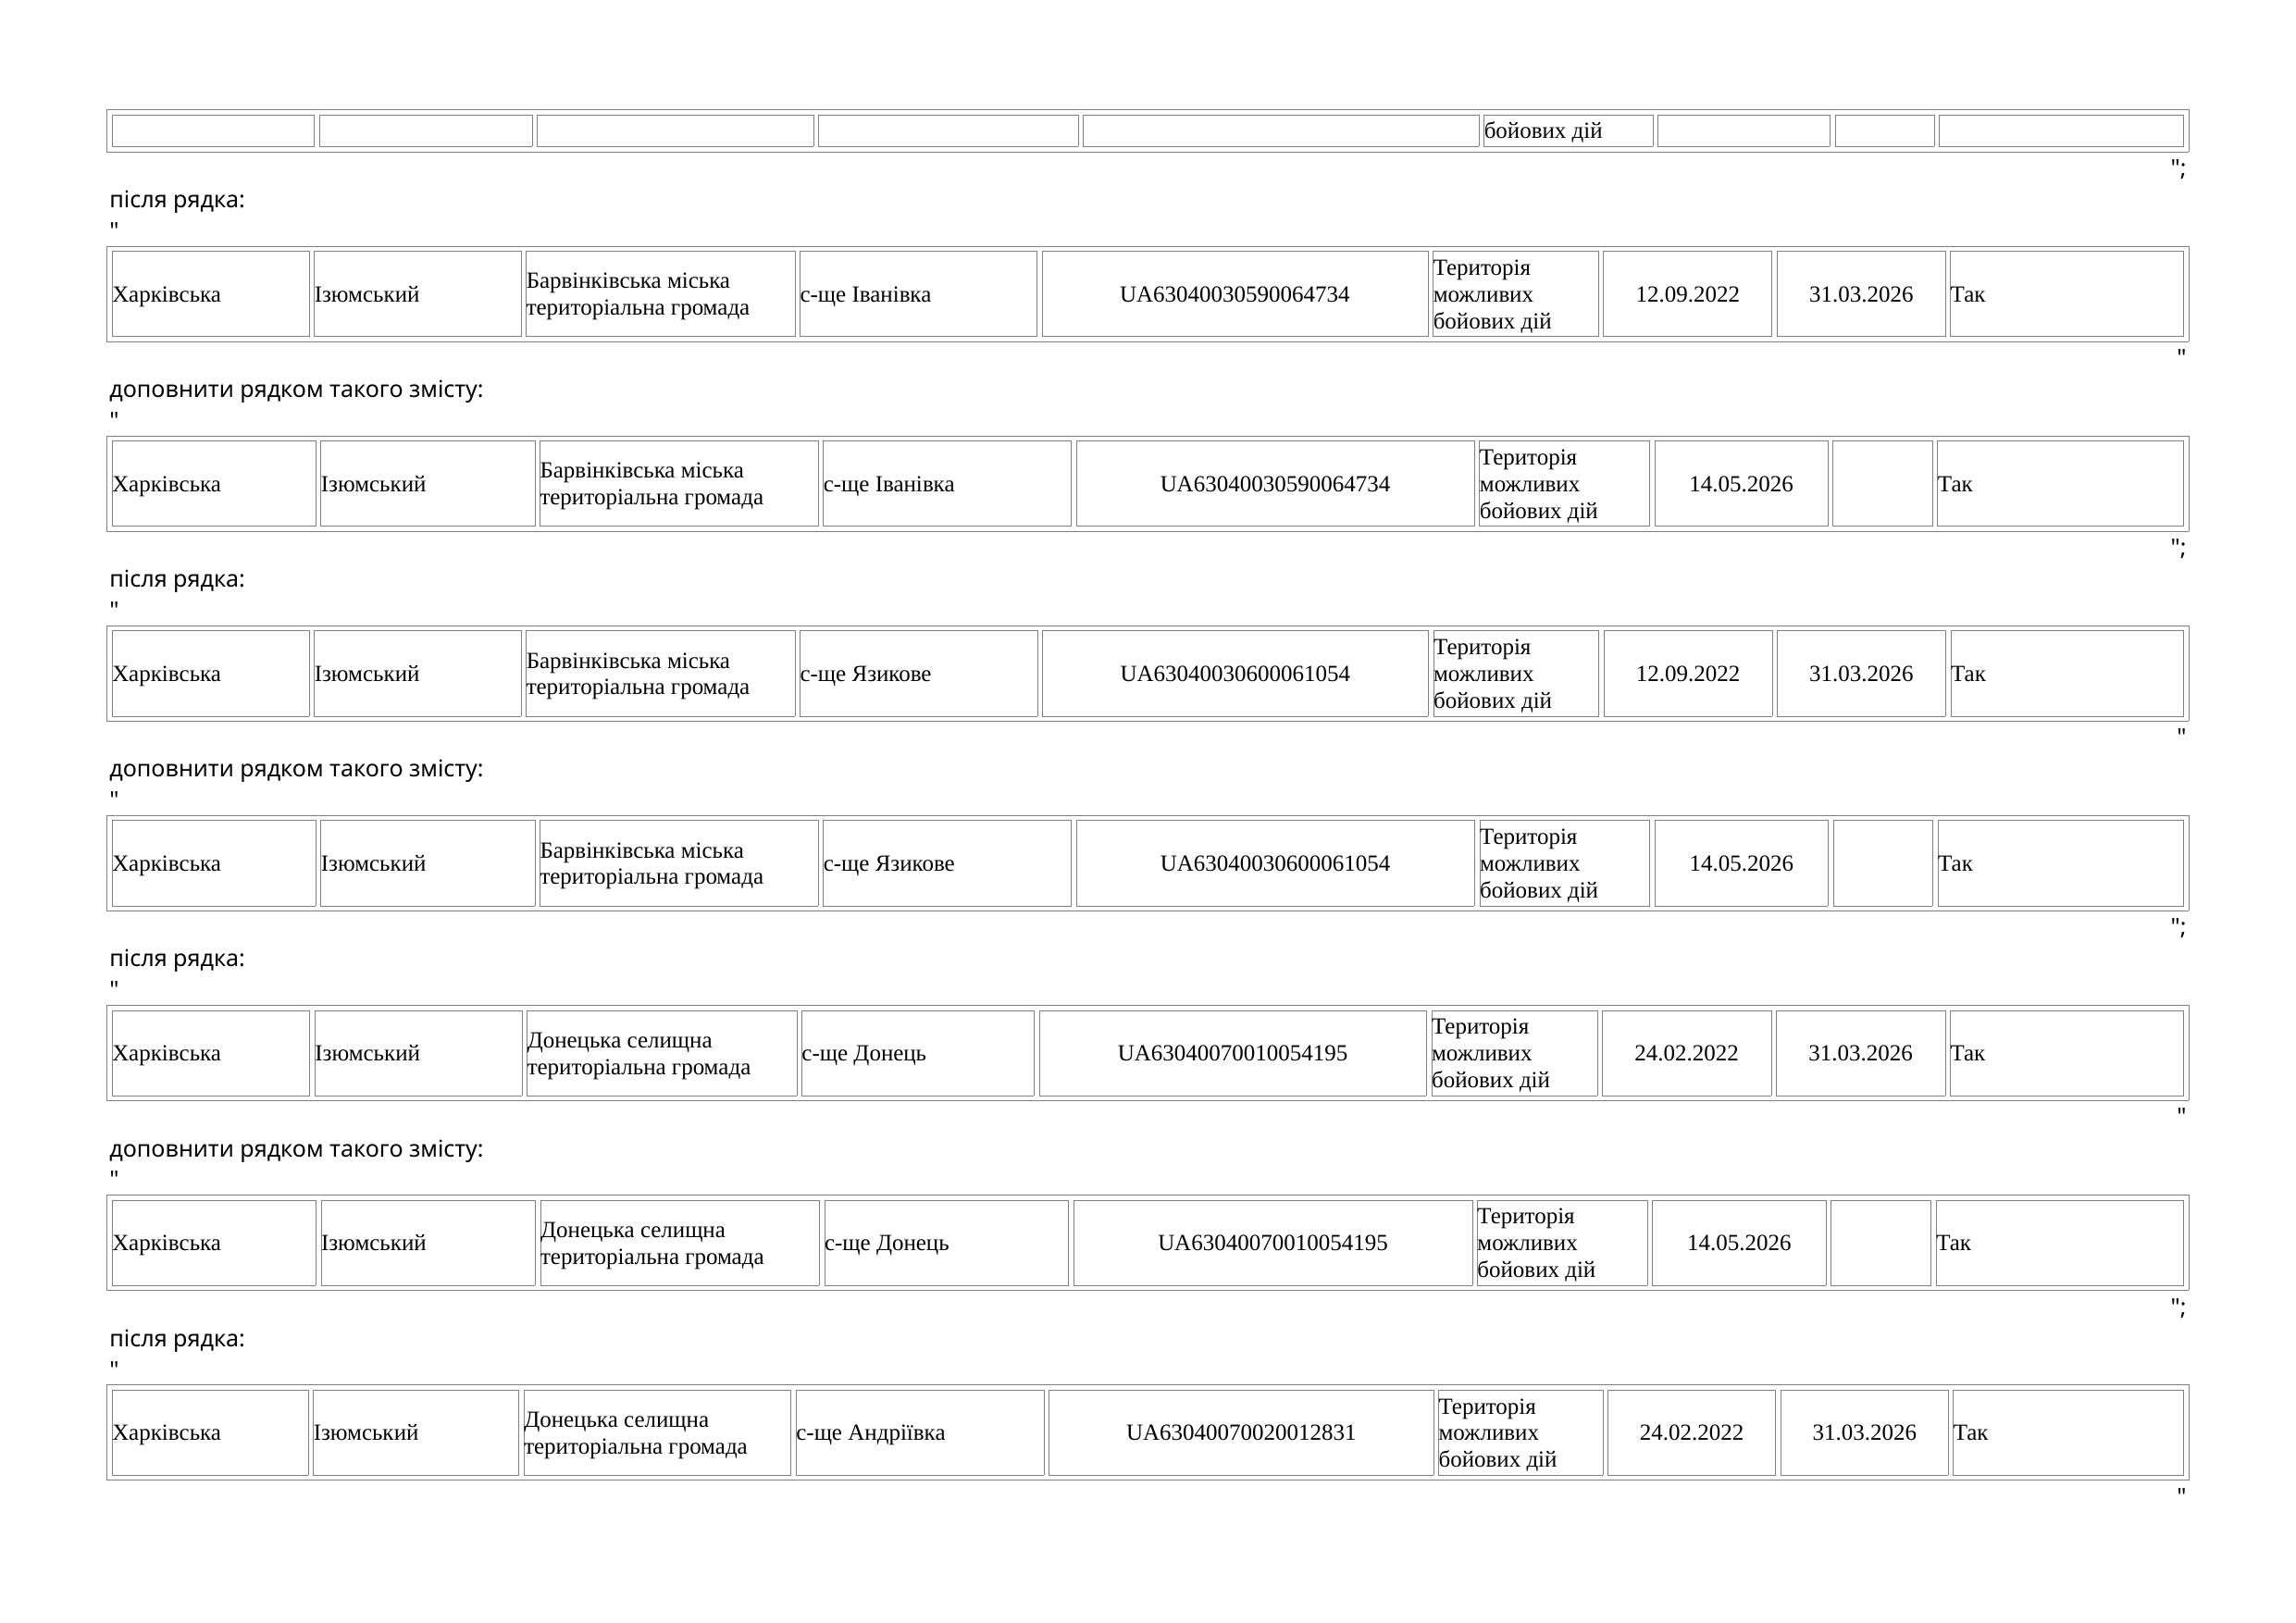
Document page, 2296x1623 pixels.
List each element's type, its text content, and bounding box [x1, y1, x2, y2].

table_header Так [1935, 437, 2186, 526]
table_header Ізюмський [318, 1196, 538, 1285]
table_header с-ще Донець [822, 1196, 1071, 1285]
table_header Ізюмський [312, 626, 524, 715]
table_header с-ще Язикове [821, 816, 1074, 905]
table_header [316, 110, 534, 146]
table_header Так [1948, 626, 2186, 715]
table_header Барвінківська міська територіальна громада [537, 437, 821, 526]
table_header Барвінківська міська територіальна громада [524, 626, 797, 715]
table_header [109, 110, 316, 146]
table_header Донецька селищна територіальна громада [538, 1196, 822, 1285]
table_header с-ще Іванівка [797, 247, 1039, 336]
table_header 12.09.2022 [1601, 626, 1774, 715]
text доповнити рядком такого змісту: [109, 373, 2186, 404]
table_header Харківська [109, 626, 312, 715]
table_header [1937, 110, 2186, 146]
table_header [1833, 441, 1932, 526]
text "; [109, 1291, 2186, 1321]
table_header 31.03.2026 [1773, 1006, 1947, 1096]
table_header Територія можливих бойових дій [1477, 437, 1652, 526]
table_header 14.05.2026 [1652, 437, 1831, 526]
text після рядка: [109, 1321, 2186, 1353]
table_header Ізюмський [318, 816, 537, 905]
text " [109, 342, 2186, 373]
table_header Харківська [109, 1006, 312, 1096]
table_header [535, 110, 816, 146]
table_header Ізюмський [311, 1385, 521, 1475]
table_header 12.09.2022 [1601, 247, 1774, 336]
table_header Так [1947, 1006, 2186, 1096]
table_header [816, 110, 1080, 146]
table_header 31.03.2026 [1774, 247, 1947, 336]
table_header Територія можливих бойових дій [1474, 1196, 1650, 1285]
table_header UA63040030600061054 [1039, 626, 1431, 715]
table_header [1836, 116, 1934, 146]
table_header Так [1951, 1385, 2186, 1475]
table_header Барвінківська міська територіальна громада [537, 816, 821, 905]
table_header Територія можливих бойових дій [1435, 1385, 1605, 1475]
text доповнити рядком такого змісту: [109, 752, 2186, 784]
table_header с-ще Іванівка [821, 437, 1074, 526]
text " [109, 722, 2186, 752]
table_header Харківська [109, 247, 312, 336]
table_header Так [1948, 247, 2186, 336]
table_header UA63040070010054195 [1036, 1006, 1429, 1096]
text " [109, 215, 2186, 246]
table_header [1831, 437, 1935, 526]
table_header Територія можливих бойових дій [1431, 247, 1601, 336]
text доповнити рядком такого змісту: [109, 1132, 2186, 1163]
text " [109, 1101, 2186, 1132]
table_header Ізюмський [312, 1006, 525, 1096]
table_header [1832, 110, 1936, 146]
text " [109, 404, 2186, 436]
table_header [1831, 816, 1935, 905]
table_header Донецька селищна територіальна громада [521, 1385, 793, 1475]
text після рядка: [109, 563, 2186, 594]
text " [109, 1353, 2186, 1384]
table_header с-ще Донець [799, 1006, 1036, 1096]
table_header с-ще Андріївка [793, 1385, 1047, 1475]
table_header Так [1935, 816, 2186, 905]
table_header Харківська [109, 437, 318, 526]
table_header Ізюмський [318, 437, 537, 526]
text " [109, 1481, 2186, 1511]
text " [109, 784, 2186, 815]
table_header Харківська [109, 1385, 311, 1475]
text після рядка: [109, 942, 2186, 973]
text "; [109, 911, 2186, 942]
table_header бойових дій [1482, 110, 1656, 146]
table_header UA63040070010054195 [1071, 1196, 1474, 1285]
text "; [109, 153, 2186, 183]
table_header 31.03.2026 [1778, 1385, 1951, 1475]
table_header 31.03.2026 [1775, 626, 1948, 715]
table_header Донецька селищна територіальна громада [525, 1006, 799, 1096]
table_header Так [1933, 1196, 2186, 1285]
table_header [1834, 821, 1932, 905]
table_header UA63040030590064734 [1074, 437, 1477, 526]
table_header 14.05.2026 [1650, 1196, 1828, 1285]
text " [109, 1163, 2186, 1195]
table_header Харківська [109, 816, 318, 905]
table_header Територія можливих бойових дій [1429, 1006, 1599, 1096]
text " [109, 594, 2186, 626]
table_header [1081, 110, 1482, 146]
table_header [1831, 1201, 1930, 1285]
table_header Барвінківська міська територіальна громада [524, 247, 797, 336]
table_header [1828, 1196, 1933, 1285]
table_header 24.02.2022 [1600, 1006, 1773, 1096]
text "; [109, 532, 2186, 563]
table_header UA63040070020012831 [1047, 1385, 1435, 1475]
table_header Територія можливих бойових дій [1431, 626, 1601, 715]
table_header 14.05.2026 [1652, 816, 1831, 905]
table_header Ізюмський [312, 247, 524, 336]
table_header 24.02.2022 [1606, 1385, 1778, 1475]
text " [109, 973, 2186, 1005]
table_header UA63040030590064734 [1039, 247, 1431, 336]
table_header Територія можливих бойових дій [1477, 816, 1652, 905]
table_header [1656, 110, 1832, 146]
table_header с-ще Язикове [797, 626, 1039, 715]
text після рядка: [109, 183, 2186, 215]
table_header UA63040030600061054 [1074, 816, 1477, 905]
table_header Харківська [109, 1196, 318, 1285]
